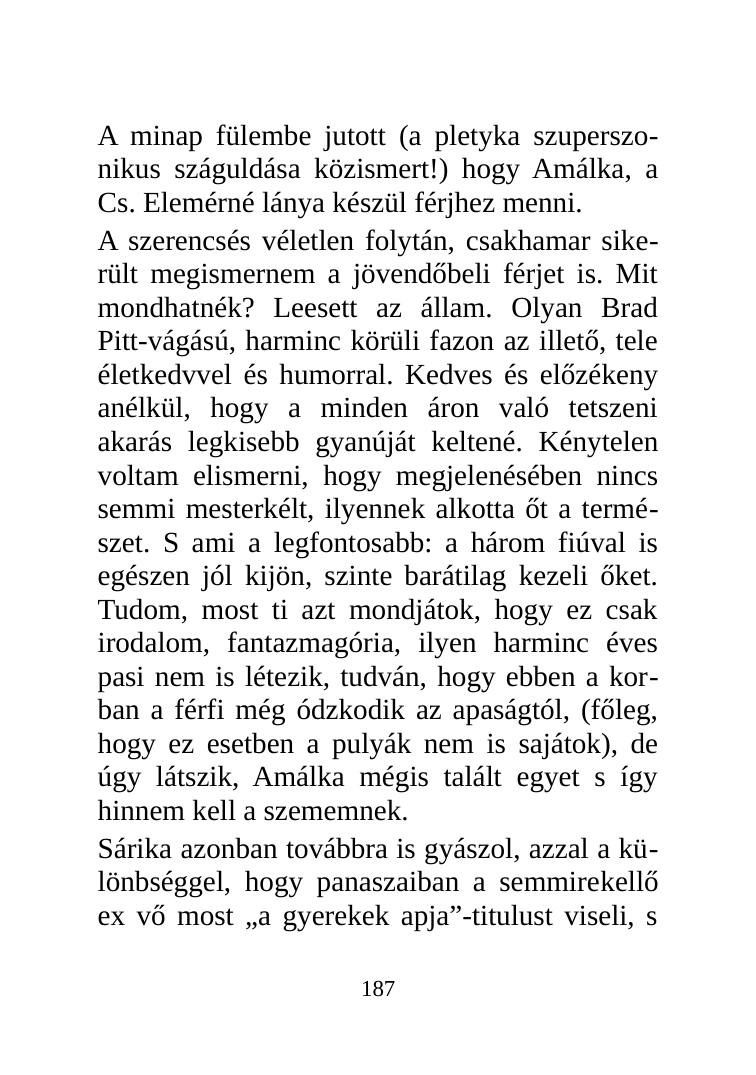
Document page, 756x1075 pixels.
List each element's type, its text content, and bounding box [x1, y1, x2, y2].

text Sárika azonban továbbra is gyászol, azzal a kü­lönbséggel, hogy panaszaiban a semmire­kellő ex vő most „a gyerekek apja”-titulust viseli, s [97, 831, 658, 931]
text A minap fülembe jutott (a pletyka szuperszo­nikus száguldása közismert!) hogy Amálka, a Cs. Elemérné lánya készül férjhez menni. [97, 118, 658, 219]
text A szerencsés véletlen folytán, csakhamar sike­rült megismernem a jövendőbeli férjet is. Mit mondhatnék? Leesett az állam. Olyan Brad Pitt-vágású, harminc körüli fazon az illető, tele életkedvvel és humorral. Kedves és előzékeny anélkül, hogy a minden áron való tetszeni akarás legkisebb gyanúját keltené. Kénytelen voltam elismerni, hogy megjelenésében nincs semmi mesterkélt, ilyennek alkotta őt a termé­szet. S ami a legfontosabb: a három fiúval is egészen jól kijön, szinte barátilag kezeli őket. Tudom, most ti azt mondjátok, hogy ez csak irodalom, fantazmagória, ilyen harminc éves pasi nem is létezik, tudván, hogy ebben a kor­ban a férfi még ódzkodik az apaságtól, (főleg, hogy ez esetben a pulyák nem is sajátok), de úgy látszik, Amálka mégis talált egyet s így hinnem kell a szememnek. [97, 223, 658, 827]
